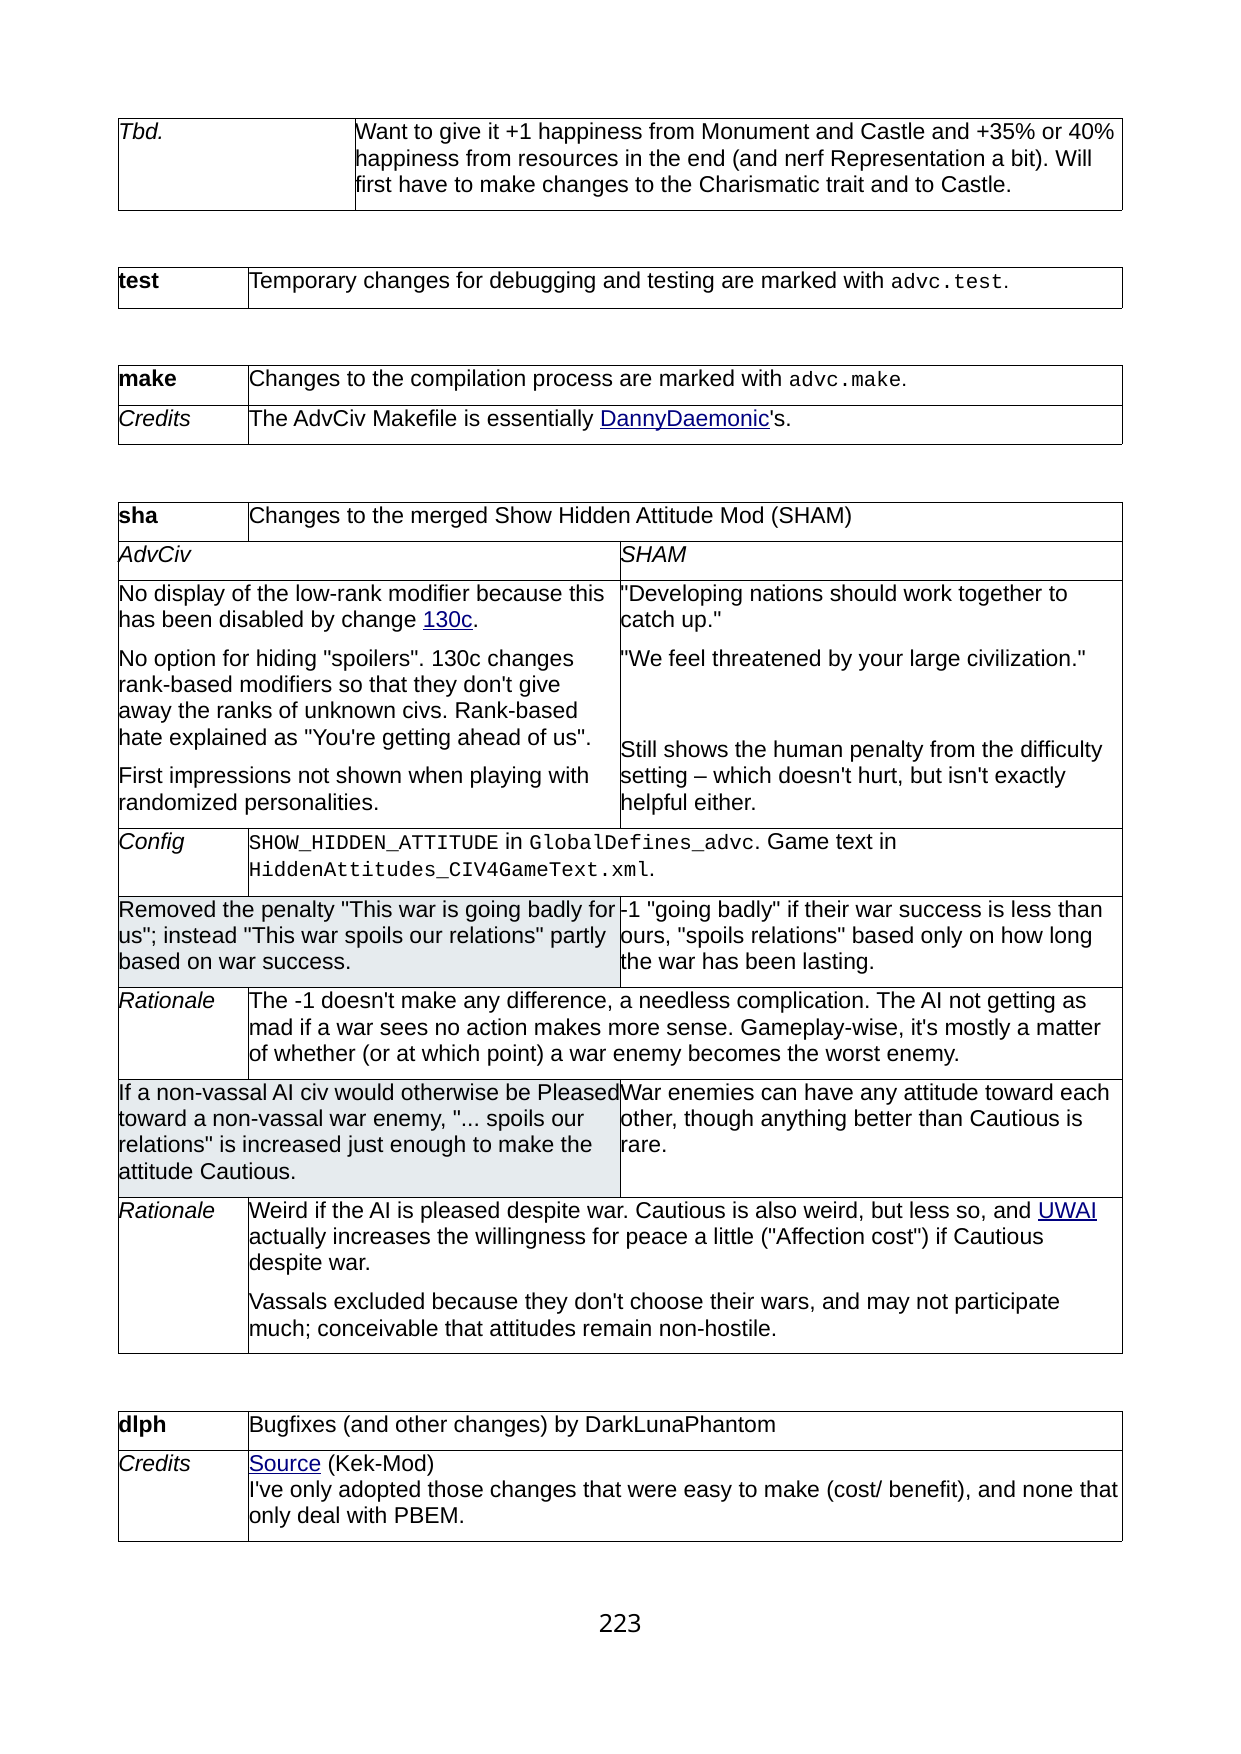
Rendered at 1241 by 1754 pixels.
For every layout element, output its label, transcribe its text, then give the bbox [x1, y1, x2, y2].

table_cell Config [119, 829, 248, 896]
table_header sha [119, 503, 248, 541]
table_cell Source (Kek-Mod) I've only adopted those changes that were easy to make (cost/ benefit), and none that only deal with PBEM. [249, 1451, 1122, 1541]
table_header Changes to the merged Show Hidden Attitude Mod (SHAM) [249, 503, 1122, 541]
table_cell The AdvCiv Makefile is essentially DannyDaemonic's. [249, 406, 1122, 444]
table_cell SHOW_HIDDEN_ATTITUDE in GlobalDefines_advc. Game text in HiddenAttitudes_CIV4GameText.xml. [249, 829, 1122, 896]
table_header test [119, 268, 248, 307]
table_cell Want to give it +1 happiness from Monument and Castle and +35% or 40% happiness from resources in the end (and nerf Representation a bit). Will first have to make changes to the Charismatic trait and to Castle. [356, 119, 1122, 210]
table_cell Tbd. [119, 119, 355, 210]
table_cell AdvCiv [119, 542, 620, 579]
table_header dlph [119, 1412, 248, 1450]
table_header Changes to the compilation process are marked with advc.make. [249, 366, 1122, 405]
table_cell Rationale [119, 1198, 248, 1353]
table_cell Credits [119, 406, 248, 444]
table_header Temporary changes for debugging and testing are marked with advc.test. [249, 268, 1122, 307]
table_cell No display of the low-rank modifier because this has been disabled by change 130c. No option for hiding "spoilers". 130c changes rank-based modifiers so that they don't give away the ranks of unknown civs. Rank-based hate explained as "You're getting ahead of us". First impressions not shown when playing with randomized personalities. [119, 581, 620, 828]
table_cell If a non-vassal AI civ would otherwise be Pleased toward a non-vassal war enemy, "... spoils our relations" is increased just enough to make the attitude Cautious. [119, 1080, 620, 1197]
table_cell The -1 doesn't make any difference, a needless complication. The AI not getting as mad if a war sees no action makes more sense. Gameplay-wise, it's mostly a matter of whether (or at which point) a war enemy becomes the worst enemy. [249, 988, 1122, 1079]
table_cell SHAM [621, 542, 1122, 579]
table_cell War enemies can have any attitude toward each other, though anything better than Cautious is rare. [621, 1080, 1122, 1197]
table_cell "Developing nations should work together to catch up." "We feel threatened by your large civilization." Still shows the human penalty from the difficulty setting – which doesn't hurt, but isn't exactly helpful either. [621, 581, 1122, 828]
table_cell Credits [119, 1451, 248, 1541]
table_cell Removed the penalty "This war is going badly for us"; instead "This war spoils our relations" partly based on war success. [119, 897, 620, 987]
table_header Bugfixes (and other changes) by DarkLunaPhantom [249, 1412, 1122, 1450]
table_cell Rationale [119, 988, 248, 1079]
table_cell -1 "going badly" if their war success is less than ours, "spoils relations" based only on how long the war has been lasting. [621, 897, 1122, 987]
table_header make [119, 366, 248, 405]
table_cell Weird if the AI is pleased despite war. Cautious is also weird, but less so, and UWAI actually increases the willingness for peace a little ("Affection cost") if Cautious despite war. Vassals excluded because they don't choose their wars, and may not participate much; conceivable that attitudes remain non-hostile. [249, 1198, 1122, 1353]
